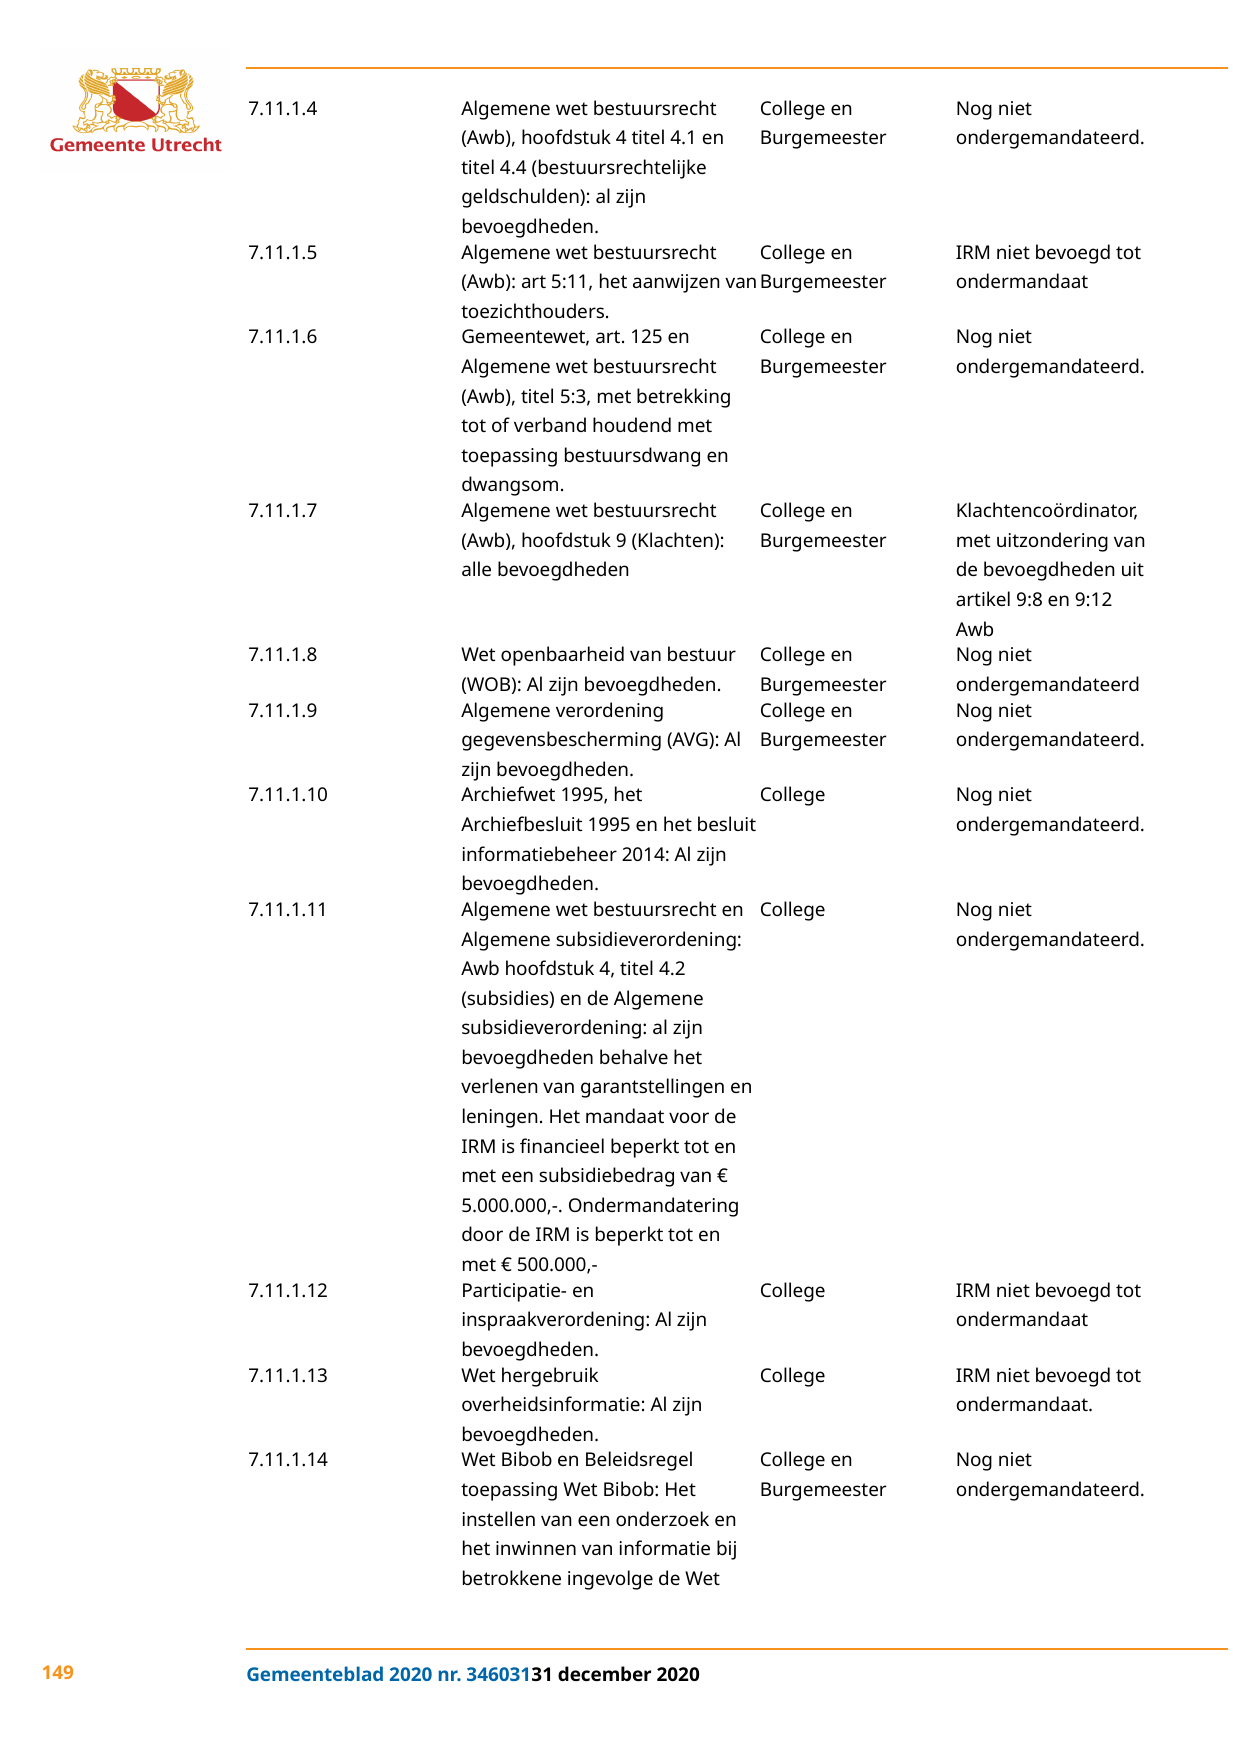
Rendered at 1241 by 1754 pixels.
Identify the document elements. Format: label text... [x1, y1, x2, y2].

table_cell College en Burgemeester [760, 641, 956, 697]
table_cell Nog niet ondergemandateerd. [956, 782, 1152, 896]
table_cell Wet openbaarheid van bestuur (WOB): Al zijn bevoegdheden. [461, 641, 759, 697]
table_cell Algemene wet bestuursrecht (Awb): art 5:11, het aanwijzen van toezichthouders. [461, 239, 759, 324]
table_cell Participatie- en inspraakverordening: Al zijn bevoegdheden. [461, 1277, 759, 1362]
table_cell 7.11.1.9 [248, 697, 461, 782]
picture [41, 47, 231, 172]
table_cell College en Burgemeester [760, 498, 956, 641]
table_cell Wet Bibob en Beleidsregel toepassing Wet Bibob: Het instellen van een onderzoek en het inwinnen van informatie bij betrokkene ingevolge de Wet [461, 1447, 759, 1591]
table_cell 7.11.1.8 [248, 641, 461, 697]
table_cell Algemene wet bestuursrecht (Awb), hoofdstuk 4 titel 4.1 en titel 4.4 (bestuursrechtelijke geldschulden): al zijn bevoegdheden. [461, 95, 759, 239]
table_cell College [760, 1362, 956, 1447]
table_cell Algemene wet bestuursrecht en Algemene subsidieverordening: Awb hoofdstuk 4, titel 4.2 (subsidies) en de Algemene subsidieverordening: al zijn bevoegdheden behalve het verlenen van garantstellingen en leningen. Het mandaat voor de IRM is financieel beperkt tot en met een subsidiebedrag van € 5.000.000,-. Ondermandatering door de IRM is beperkt tot en met € 500.000,- [461, 896, 759, 1277]
table_cell 7.11.1.11 [248, 896, 461, 1277]
table_cell Gemeentewet, art. 125 en Algemene wet bestuursrecht (Awb), titel 5:3, met betrekking tot of verband houdend met toepassing bestuursdwang en dwangsom. [461, 324, 759, 497]
table_cell College [760, 896, 956, 1277]
table_cell Archiefwet 1995, het Archiefbesluit 1995 en het besluit informatiebeheer 2014: Al zijn bevoegdheden. [461, 782, 759, 896]
table_cell IRM niet bevoegd tot ondermandaat [956, 239, 1152, 324]
table_cell 7.11.1.4 [248, 95, 461, 239]
table_cell College en Burgemeester [760, 239, 956, 324]
table_cell Algemene wet bestuursrecht (Awb), hoofdstuk 9 (Klachten): alle bevoegdheden [461, 498, 759, 641]
table_cell Algemene verordening gegevensbescherming (AVG): Al zijn bevoegdheden. [461, 697, 759, 782]
table_cell Nog niet ondergemandateerd. [956, 1447, 1152, 1591]
table_cell College en Burgemeester [760, 324, 956, 497]
table_cell Nog niet ondergemandateerd. [956, 324, 1152, 497]
table_cell College [760, 1277, 956, 1362]
table_cell IRM niet bevoegd tot ondermandaat [956, 1277, 1152, 1362]
table_cell 7.11.1.14 [248, 1447, 461, 1591]
table_cell 7.11.1.12 [248, 1277, 461, 1362]
table_cell Nog niet ondergemandateerd. [956, 95, 1152, 239]
table_cell 7.11.1.6 [248, 324, 461, 497]
table_cell College en Burgemeester [760, 95, 956, 239]
table_cell Wet hergebruik overheidsinformatie: Al zijn bevoegdheden. [461, 1362, 759, 1447]
table_cell Nog niet ondergemandateerd [956, 641, 1152, 697]
table_cell Nog niet ondergemandateerd. [956, 896, 1152, 1277]
table_cell College [760, 782, 956, 896]
table_cell 7.11.1.5 [248, 239, 461, 324]
table_cell 7.11.1.10 [248, 782, 461, 896]
table_cell College en Burgemeester [760, 697, 956, 782]
table_cell College en Burgemeester [760, 1447, 956, 1591]
table_cell IRM niet bevoegd tot ondermandaat. [956, 1362, 1152, 1447]
table_cell 7.11.1.13 [248, 1362, 461, 1447]
table_cell Nog niet ondergemandateerd. [956, 697, 1152, 782]
table_cell 7.11.1.7 [248, 498, 461, 641]
table_cell Klachtencoördinator, met uitzondering van de bevoegdheden uit artikel 9:8 en 9:12 Awb [956, 498, 1152, 641]
